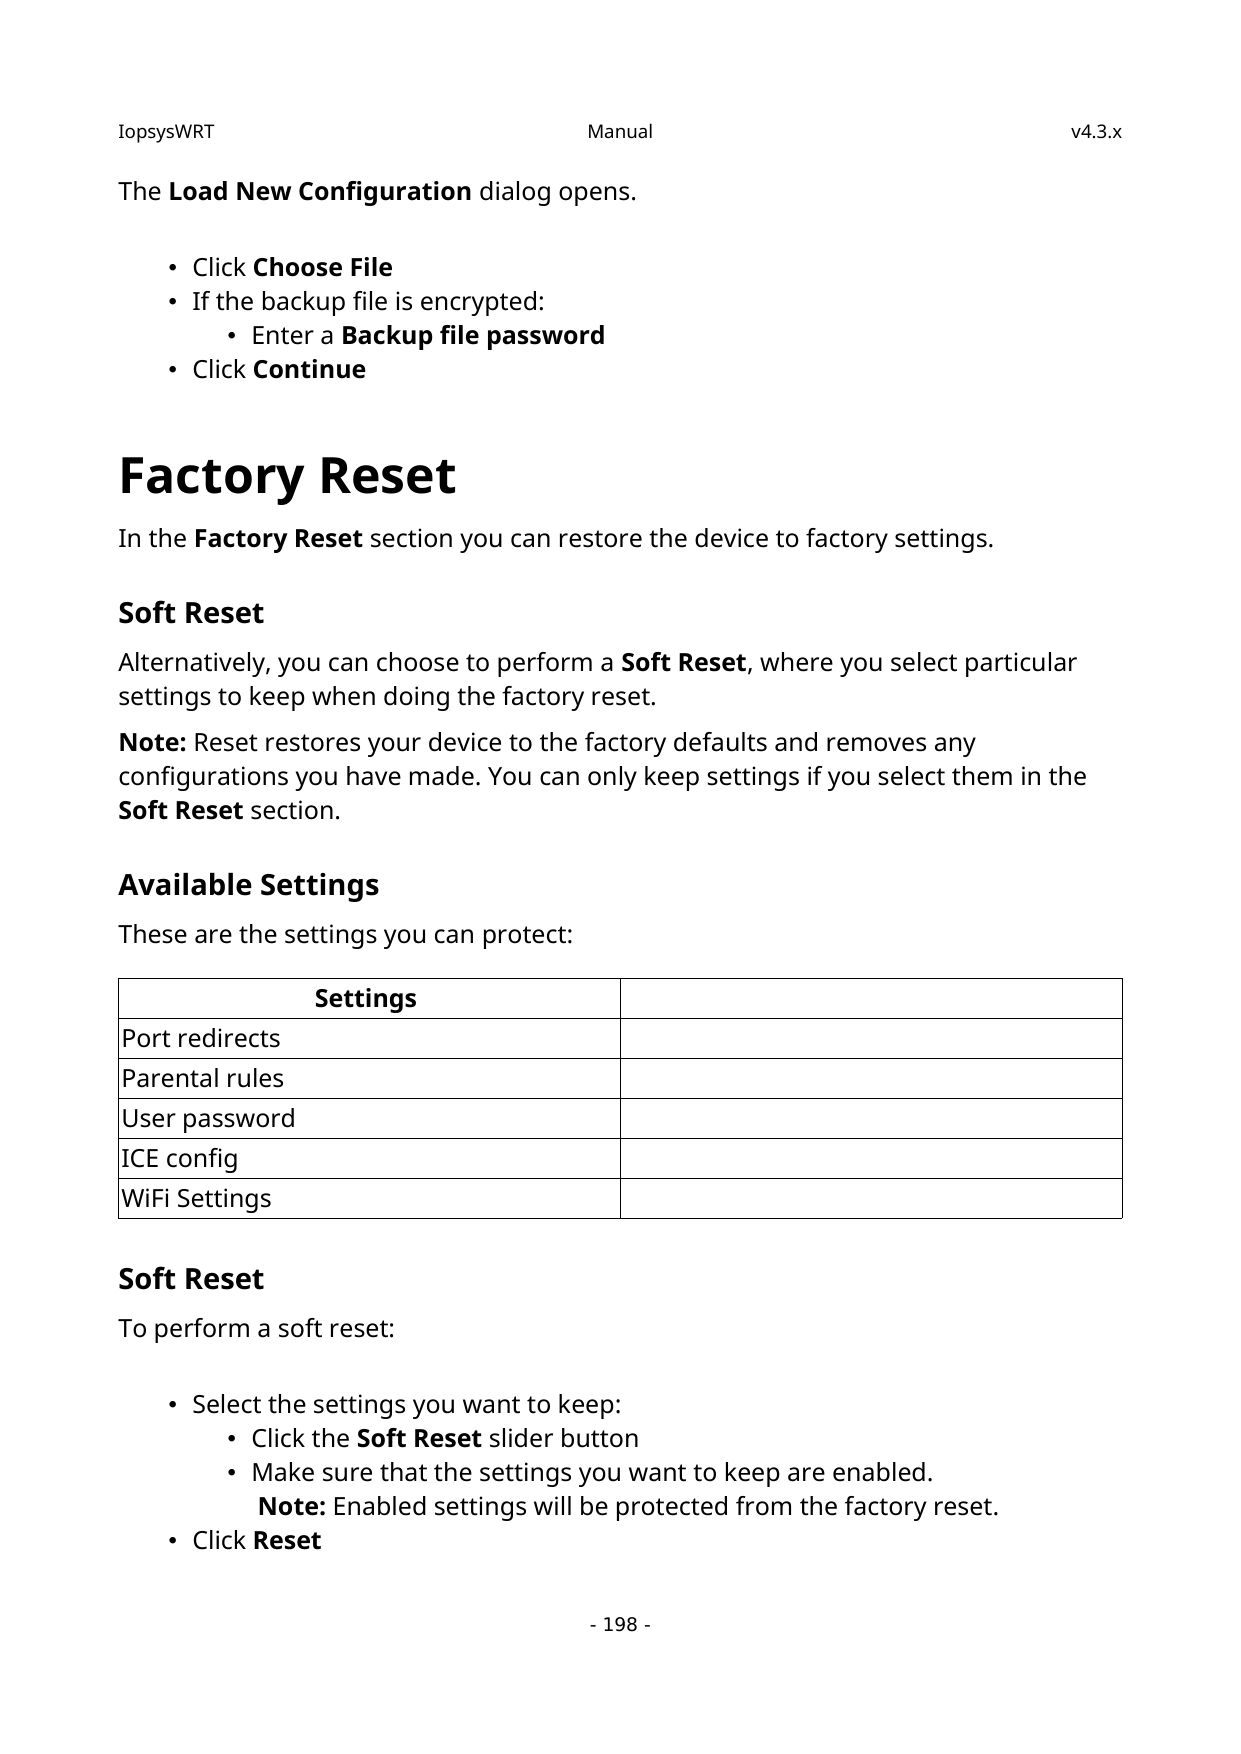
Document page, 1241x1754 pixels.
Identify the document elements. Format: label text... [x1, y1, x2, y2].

subtitle Available Settings [118, 864, 1122, 904]
list Click the Soft Reset slider button [236, 1420, 1122, 1454]
text In the Factory Reset section you can restore the device to factory settings. [118, 521, 1122, 554]
text Note: Reset restores your device to the factory defaults and removes any configurations you have made. You can only keep settings if you select them in the Soft Reset section. [118, 725, 1122, 827]
list Select the settings you want to keep: [177, 1386, 1122, 1420]
table_cell User password [119, 1099, 620, 1138]
table_cell ICE config [119, 1139, 620, 1178]
table_cell [621, 1019, 1122, 1058]
subtitle Soft Reset [118, 592, 1122, 632]
table_cell [621, 1099, 1122, 1138]
list Enter a Backup file password [236, 317, 1122, 351]
list Click Choose File [177, 249, 1122, 283]
text The Load New Configuration dialog opens. [118, 173, 1122, 207]
table_cell [621, 1139, 1122, 1178]
text These are the settings you can protect: [118, 917, 1122, 951]
list If the backup file is encrypted: [177, 283, 1122, 317]
table_cell WiFi Settings [119, 1179, 620, 1218]
table_cell [621, 1059, 1122, 1098]
table_cell Port redirects [119, 1019, 620, 1058]
list Click Continue [177, 351, 1122, 385]
subtitle Soft Reset [118, 1258, 1122, 1298]
table_header Settings [119, 979, 620, 1018]
text Alternatively, you can choose to perform a Soft Reset, where you select particular settings to keep when doing the factory reset. [118, 644, 1122, 712]
table_cell Parental rules [119, 1059, 620, 1098]
list Click Reset [177, 1522, 1122, 1557]
table_header [621, 979, 1122, 1018]
text To perform a soft reset: [118, 1310, 1122, 1344]
list Make sure that the settings you want to keep are enabled. Note: Enabled settings will be protected from the factory reset. [236, 1454, 1122, 1522]
subtitle Factory Reset [118, 440, 1122, 508]
table_cell [621, 1179, 1122, 1218]
